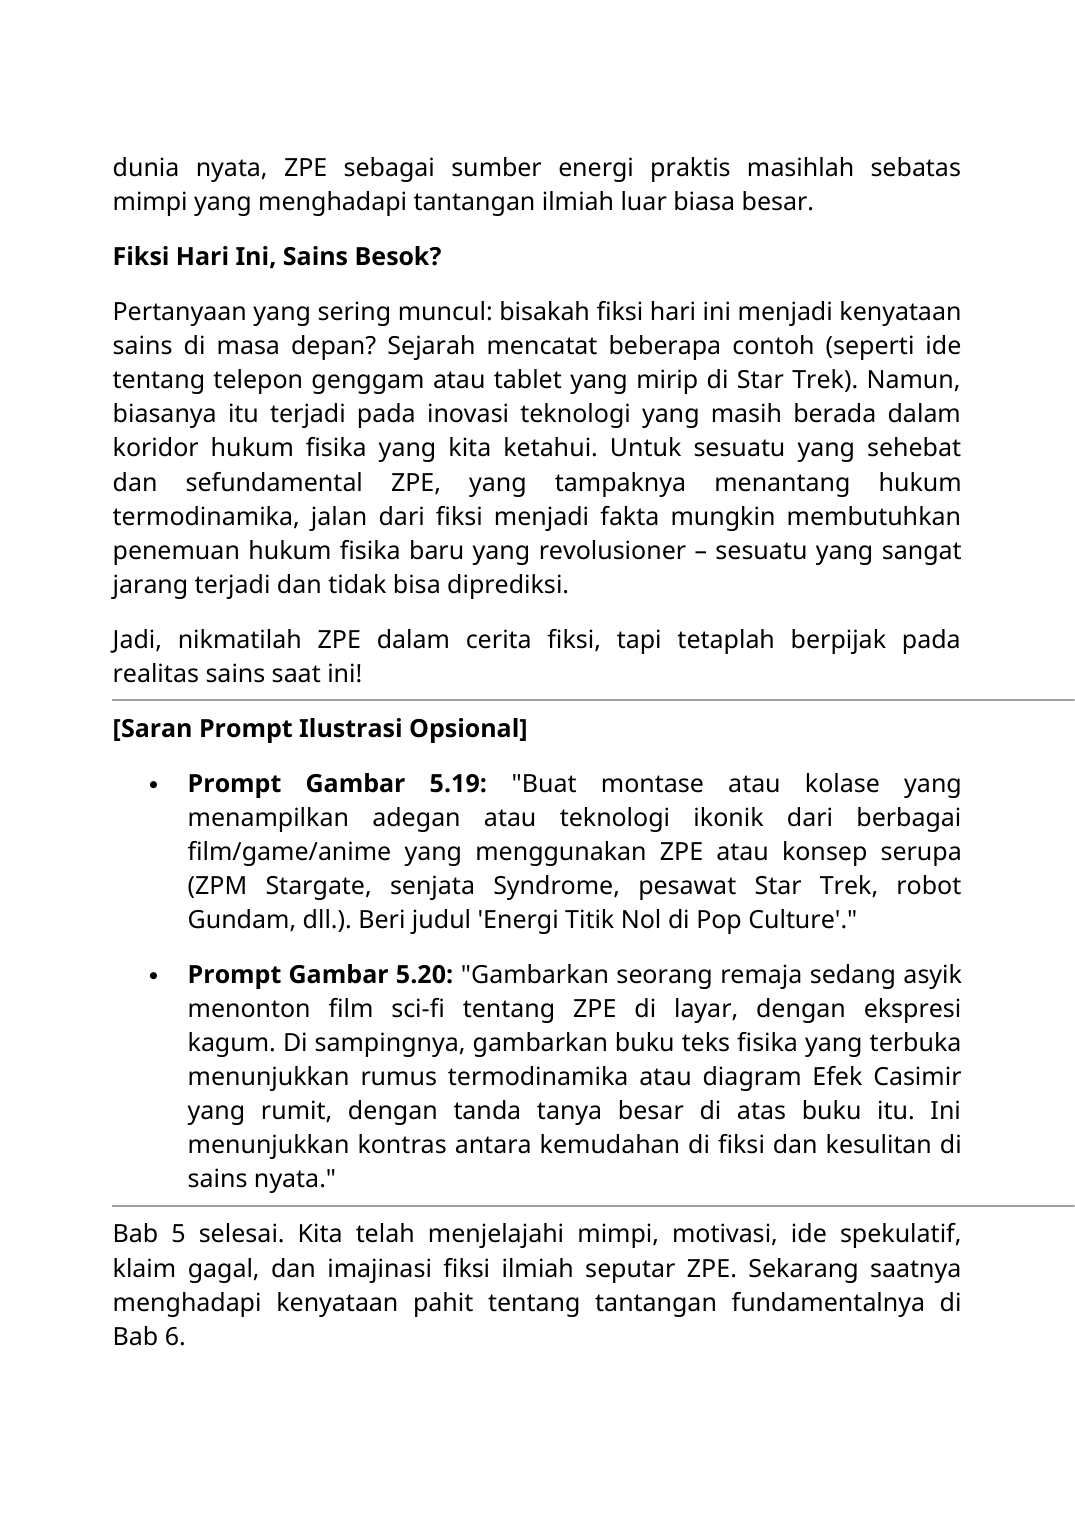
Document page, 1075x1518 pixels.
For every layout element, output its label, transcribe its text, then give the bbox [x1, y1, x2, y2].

text [Saran Prompt Ilustrasi Opsional] [112, 711, 962, 744]
text dunia nyata, ZPE sebagai sumber energi praktis masihlah sebatas mimpi yang menghadapi tantangan ilmiah luar biasa besar. [112, 150, 962, 218]
text Fiksi Hari Ini, Sains Besok? [112, 239, 962, 273]
text Bab 5 selesai. Kita telah menjelajahi mimpi, motivasi, ide spekulatif, klaim gagal, dan imajinasi fiksi ilmiah seputar ZPE. Sekarang saatnya menghadapi kenyataan pahit tentang tantangan fundamentalnya di Bab 6. [112, 1216, 962, 1352]
text Pertanyaan yang sering muncul: bisakah fiksi hari ini menjadi kenyataan sains di masa depan? Sejarah mencatat beberapa contoh (seperti ide tentang telepon genggam atau tablet yang mirip di Star Trek). Namun, biasanya itu terjadi pada inovasi teknologi yang masih berada dalam koridor hukum fisika yang kita ketahui. Untuk sesuatu yang sehebat dan sefundamental ZPE, yang tampaknya menantang hukum termodinamika, jalan dari fiksi menjadi fakta mungkin membutuhkan penemuan hukum fisika baru yang revolusioner – sesuatu yang sangat jarang terjadi dan tidak bisa diprediksi. [112, 294, 962, 600]
text Jadi, nikmatilah ZPE dalam cerita fiksi, tapi tetaplah berpijak pada realitas sains saat ini! [112, 621, 962, 689]
list Prompt Gambar 5.19: "Buat montase atau kolase yang menampilkan adegan atau teknologi ikonik dari berbagai film/game/anime yang menggunakan ZPE atau konsep serupa (ZPM Stargate, senjata Syndrome, pesawat Star Trek, robot Gundam, dll.). Beri judul 'Energi Titik Nol di Pop Culture'." [150, 765, 962, 936]
list Prompt Gambar 5.20: "Gambarkan seorang remaja sedang asyik menonton film sci-fi tentang ZPE di layar, dengan ekspresi kagum. Di sampingnya, gambarkan buku teks fisika yang terbuka menunjukkan rumus termodinamika atau diagram Efek Casimir yang rumit, dengan tanda tanya besar di atas buku itu. Ini menunjukkan kontras antara kemudahan di fiksi dan kesulitan di sains nyata." [150, 957, 962, 1195]
